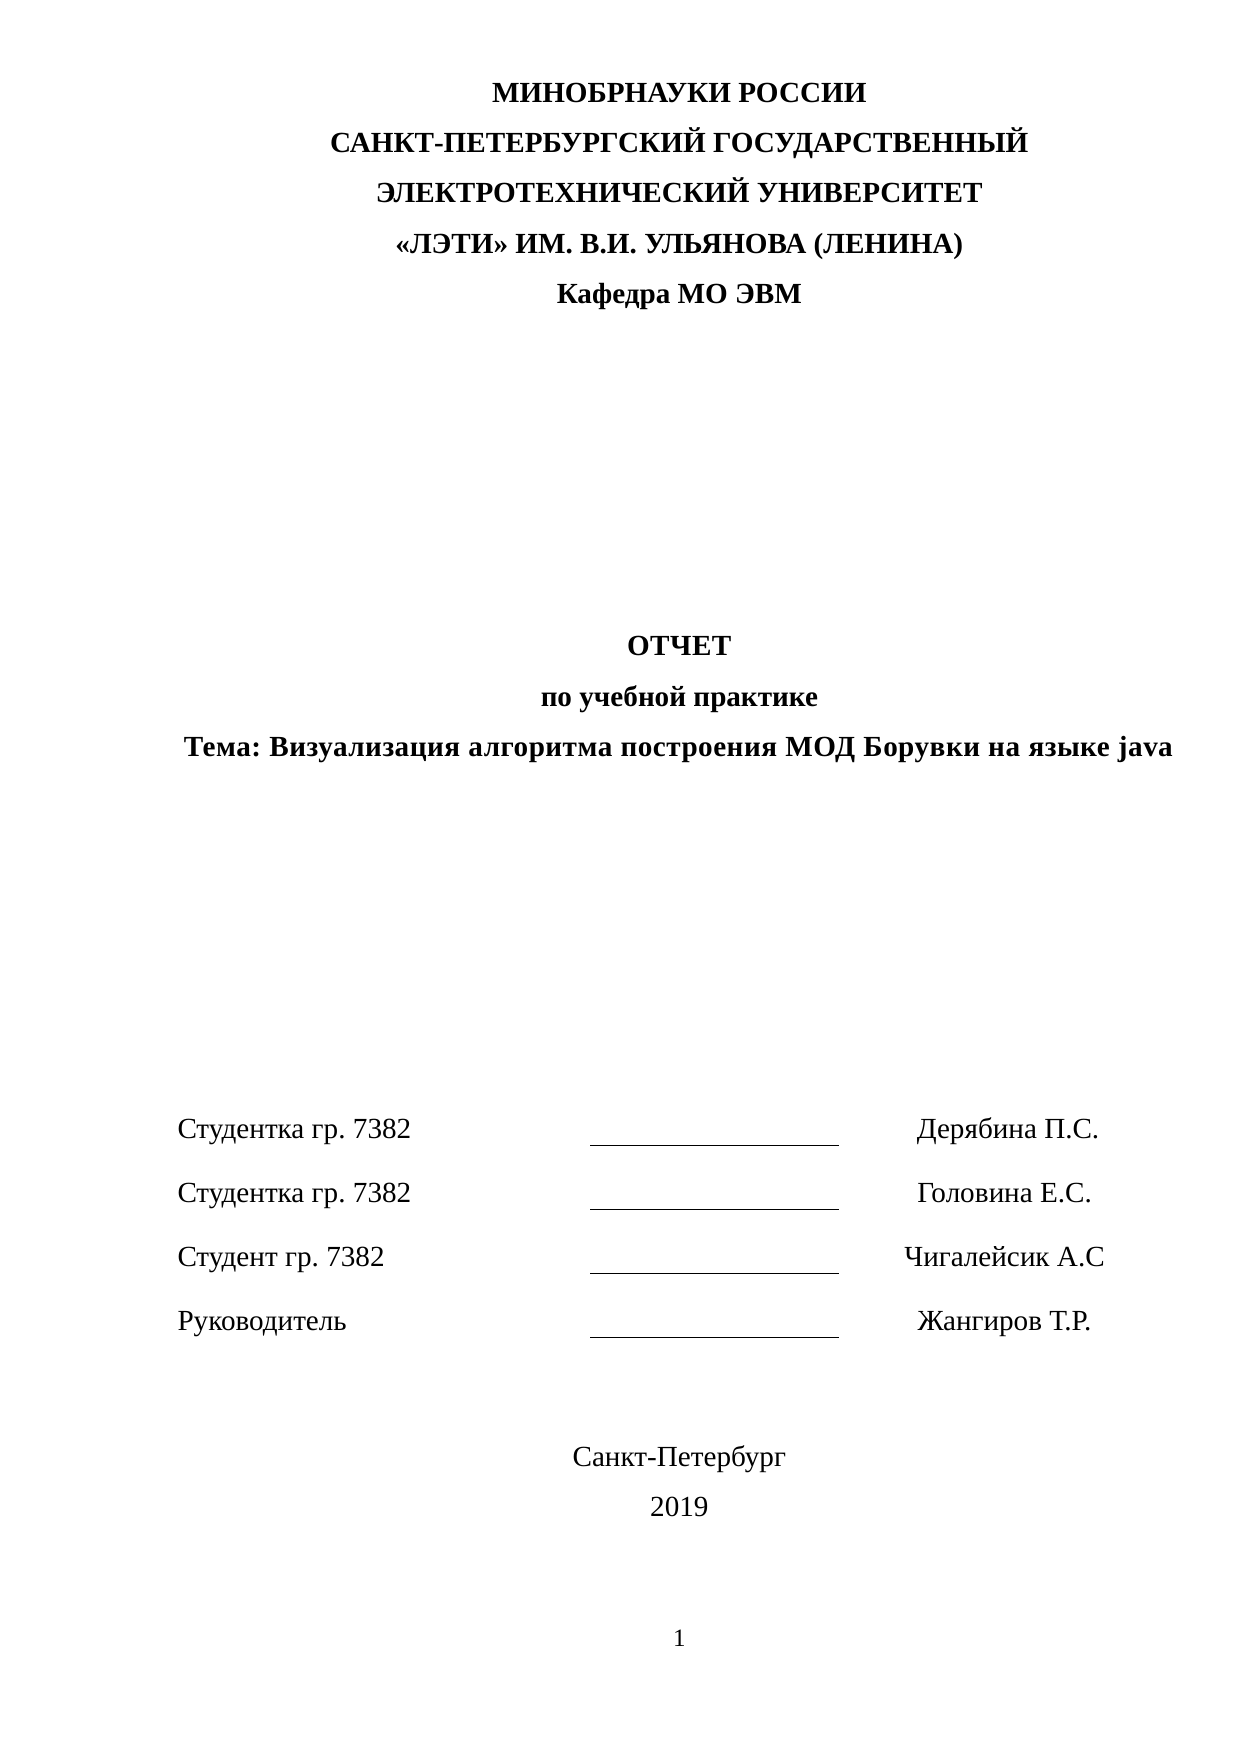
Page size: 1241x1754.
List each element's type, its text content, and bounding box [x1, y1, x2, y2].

table_cell Чигалейсик А.С [839, 1209, 1170, 1273]
text Кафедра МО ЭВМ [177, 276, 1181, 310]
text Санкт-Петербургский государственный [177, 125, 1181, 159]
text электротехнический университет [177, 176, 1181, 209]
table_cell Руководитель [166, 1273, 590, 1337]
table_header Дерябина П.С. [839, 1081, 1170, 1145]
text отчет [177, 628, 1181, 662]
text 2019 [177, 1489, 1181, 1523]
text по учебной практике [177, 679, 1181, 712]
text «ЛЭТИ» им. В.И. Ульянова (Ленина) [177, 226, 1181, 259]
table_cell [590, 1210, 839, 1273]
table_header [590, 1081, 839, 1145]
table_cell Студентка гр. 7382 [166, 1145, 590, 1209]
table_header Студентка гр. 7382 [166, 1081, 590, 1145]
text Санкт-Петербург [177, 1439, 1181, 1472]
text Тема: Визуализация алгоритма построения МОД Борувки на языке java [177, 729, 1181, 763]
table_cell Студент гр. 7382 [166, 1209, 590, 1273]
text МИНОБРНАУКИ РОССИИ [177, 75, 1181, 108]
table_cell Головина Е.С. [839, 1145, 1170, 1209]
table_cell [590, 1274, 839, 1337]
table_cell [590, 1146, 839, 1209]
table_cell Жангиров Т.Р. [839, 1273, 1170, 1337]
